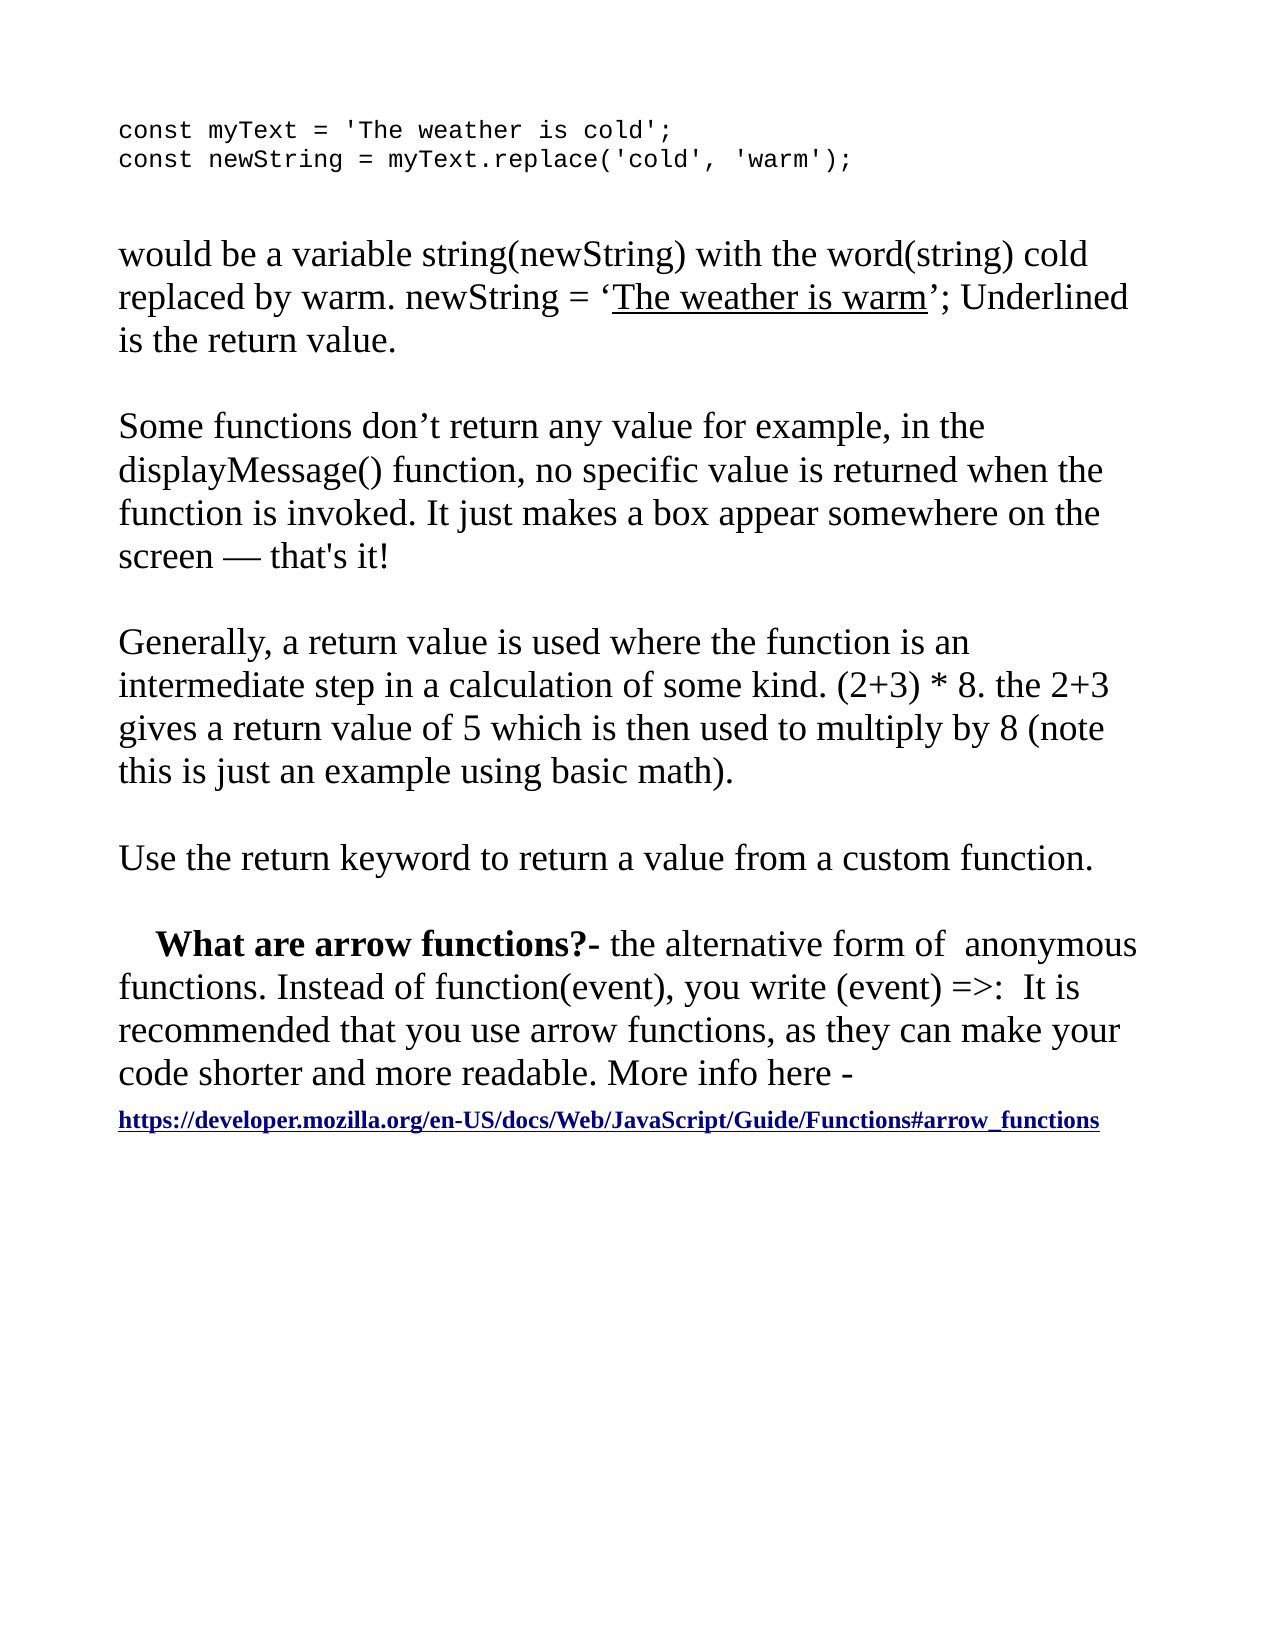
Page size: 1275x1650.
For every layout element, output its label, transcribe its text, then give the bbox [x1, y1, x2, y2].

text would be a variable string(newString) with the word(string) cold replaced by warm. newString = ‘The weather is warm’; Underlined is the return value. [118, 231, 1157, 361]
text Generally, a return value is used where the function is an intermediate step in a calculation of some kind. (2+3) * 8. the 2+3 gives a return value of 5 which is then used to multiply by 8 (note this is just an example using basic math). [118, 619, 1157, 792]
text What are arrow functions?- the alternative form of anonymous functions. Instead of function(event), you write (event) =>: It is recommended that you use arrow functions, as they can make your code shorter and more readable. More info here - https://developer.mozilla.org/en-US/docs/Web/JavaScript/Guide/Functions#arrow_functions [118, 921, 1157, 1137]
text const newString = myText.replace('cold', 'warm'); [118, 146, 1157, 175]
text Some functions don’t return any value for example, in the displayMessage() function, no specific value is returned when the function is invoked. It just makes a box appear somewhere on the screen — that's it! [118, 404, 1157, 576]
text Use the return keyword to return a value from a custom function. [118, 835, 1157, 878]
text const myText = 'The weather is cold'; [118, 118, 1157, 146]
